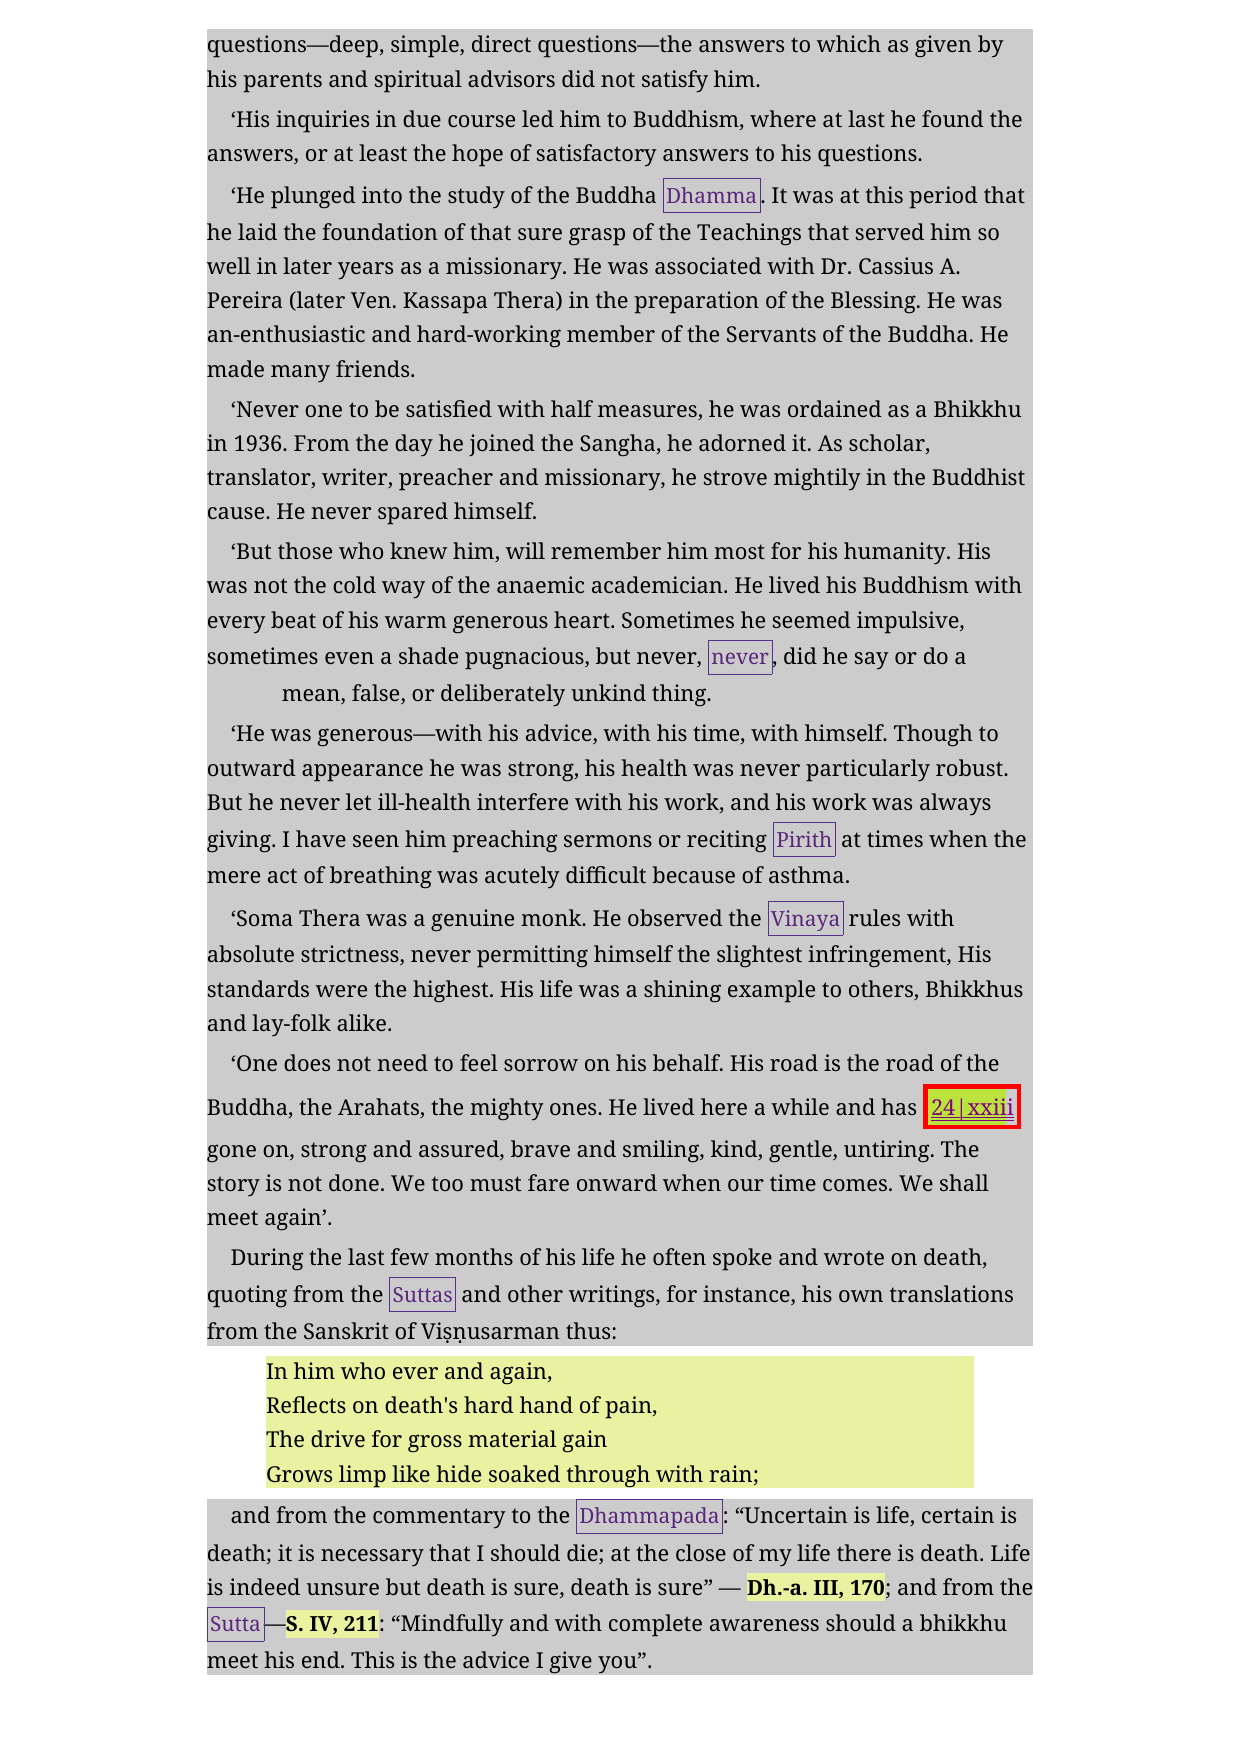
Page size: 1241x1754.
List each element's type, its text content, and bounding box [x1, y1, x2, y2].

text ‘Never one to be satisfied with half measures, he was ordained as a Bhikkhu in 1936. From the day he joined the Sangha, he adorned it. As scholar, translator, writer, preacher and missionary, he strove mightily in the Buddhist cause. He never spared himself. [207, 394, 1033, 526]
text ‘He plunged into the study of the Buddha Dhamma. It was at this period that he laid the foundation of that sure grasp of the Teachings that served him so well in later years as a missionary. He was associated with Dr. Cassius A. Pereira (later Ven. Kassapa Thera) in the preparation of the Blessing. He was an-enthusiastic and hard-working member of the Servants of the Buddha. He made many friends. [207, 178, 1033, 383]
text During the last few months of his life he often spoke and wrote on death, quoting from the Suttas and other writings, for instance, his own translations from the Sanskrit of Viṣṇusarman thus: [207, 1242, 1033, 1346]
text ‘But those who knew him, will remember him most for his humanity. His was not the cold way of the anaemic academician. He lived his Buddhism with every beat of his warm generous heart. Sometimes he seemed impulsive, sometimes even a shade pugnacious, but never, never, did he say or do a mean, false, or deliberately unkind thing. [207, 536, 1033, 708]
text ‘He was generous—with his advice, with his time, with himself. Though to outward appearance he was strong, his health was never particularly robust. But he never let ill-health interfere with his work, and his work was always giving. I have seen him preaching sermons or reciting Pirith at times when the mere act of breathing was acutely difficult because of asthma. [207, 718, 1033, 890]
text and from the commentary to the Dhammapada: “Uncertain is life, certain is death; it is necessary that I should die; at the close of my life there is death. Life is indeed unsure but death is sure, death is sure” — Dh.-a. III, 170; and from the Sutta—S. IV, 211: “Mindfully and with complete awareness should a bhikkhu meet his end. This is the advice I give you”. [207, 1499, 1033, 1675]
text ‘His inquiries in due course led him to Buddhism, where at last he found the answers, or at least the hope of satisfactory answers to his questions. [207, 104, 1033, 168]
text In him who ever and again, Reflects on death's hard hand of pain, The drive for gross material gain Grows limp like hide soaked through with rain; [266, 1356, 974, 1488]
text ‘Soma Thera was a genuine monk. He observed the Vinaya rules with absolute strictness, never permitting himself the slightest infringement, His standards were the highest. His life was a shining example to others, Bhikkhus and lay-folk alike. [207, 901, 1033, 1038]
text questions—deep, simple, direct questions—the answers to which as given by his parents and spiritual advisors did not satisfy him. [207, 29, 1033, 93]
text ‘One does not need to feel sorrow on his behalf. His road is the road of the Buddha, the Arahats, the mighty ones. He lived here a while and has 24|xxiii gone on, strong and assured, brave and smiling, kind, gentle, untiring. The story is not done. We too must fare onward when our time comes. We shall meet again’. [207, 1048, 1033, 1232]
